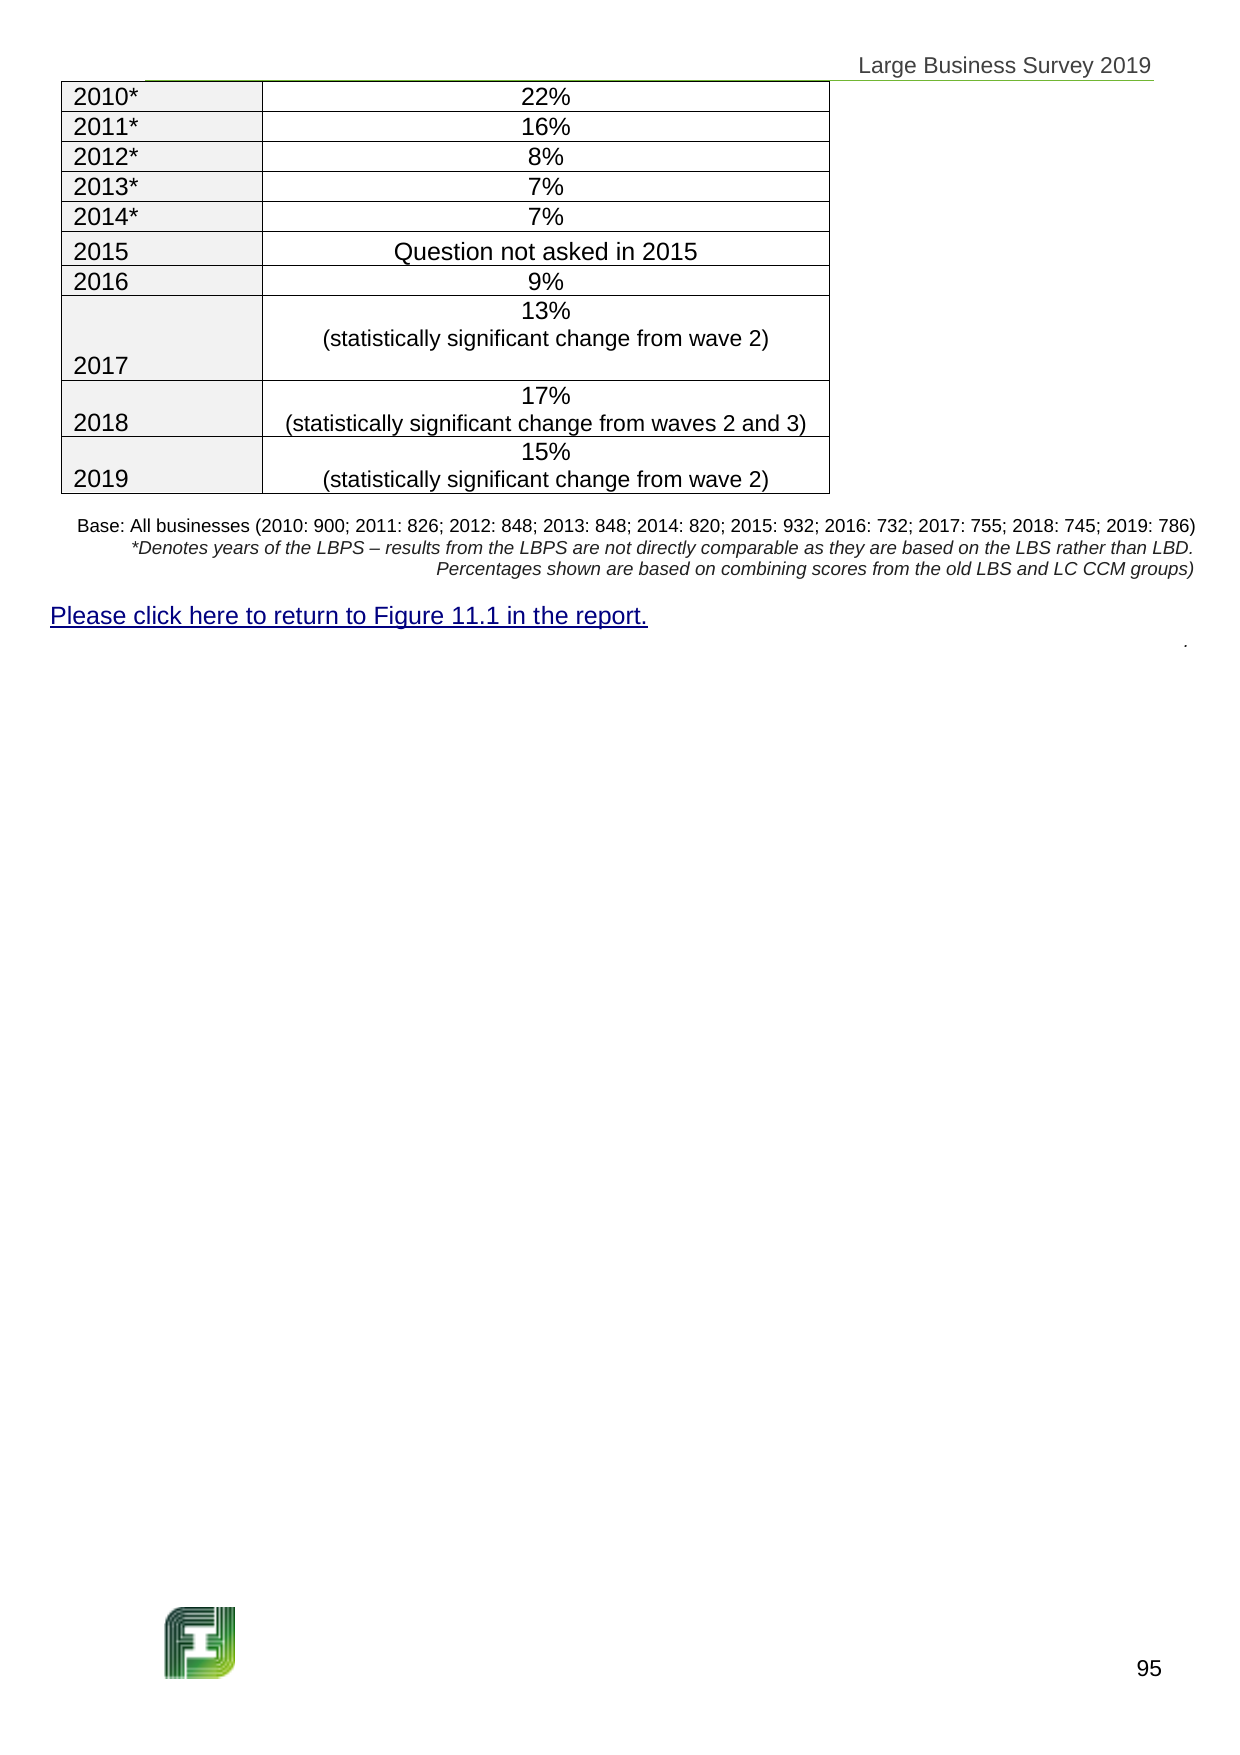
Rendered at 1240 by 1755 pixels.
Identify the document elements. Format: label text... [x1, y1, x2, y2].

table_cell 9% [263, 266, 829, 295]
text *Denotes years of the LBPS – results from the LBPS are not directly comparable as they are based on the LBS rather than LBD. Percentages shown are based on combining scores from the old LBS and LC CCM groups) [50, 537, 1196, 580]
table_cell 2014* [62, 202, 262, 231]
table_cell 7% [263, 172, 829, 201]
table_cell 22% [263, 82, 829, 111]
table_cell 13% (statistically significant change from wave 2) [263, 296, 829, 380]
table_cell 2011* [62, 112, 262, 141]
table_cell 2016 [62, 266, 262, 295]
table_cell Question not asked in 2015 [263, 232, 829, 265]
text Base: All businesses (2010: 900; 2011: 826; 2012: 848; 2013: 848; 2014: 820; 2015: 932; 2016: 732; 2017: 755; 2018: 745; 2019: 786) [50, 515, 1196, 537]
table_cell 2012* [62, 142, 262, 171]
text Please click here to return to Figure 11.1 in the report. [50, 601, 1196, 630]
table_cell 2019 [62, 437, 262, 492]
table_cell 2015 [62, 232, 262, 265]
table_cell 15% (statistically significant change from wave 2) [263, 437, 829, 492]
table_cell 8% [263, 142, 829, 171]
table_cell 2013* [62, 172, 262, 201]
table_cell 17% (statistically significant change from waves 2 and 3) [263, 381, 829, 436]
text . [50, 630, 1196, 652]
table_cell 2017 [62, 296, 262, 380]
table_cell 2018 [62, 381, 262, 436]
table_cell 7% [263, 202, 829, 231]
table_cell 16% [263, 112, 829, 141]
table_cell 2010* [62, 82, 262, 111]
